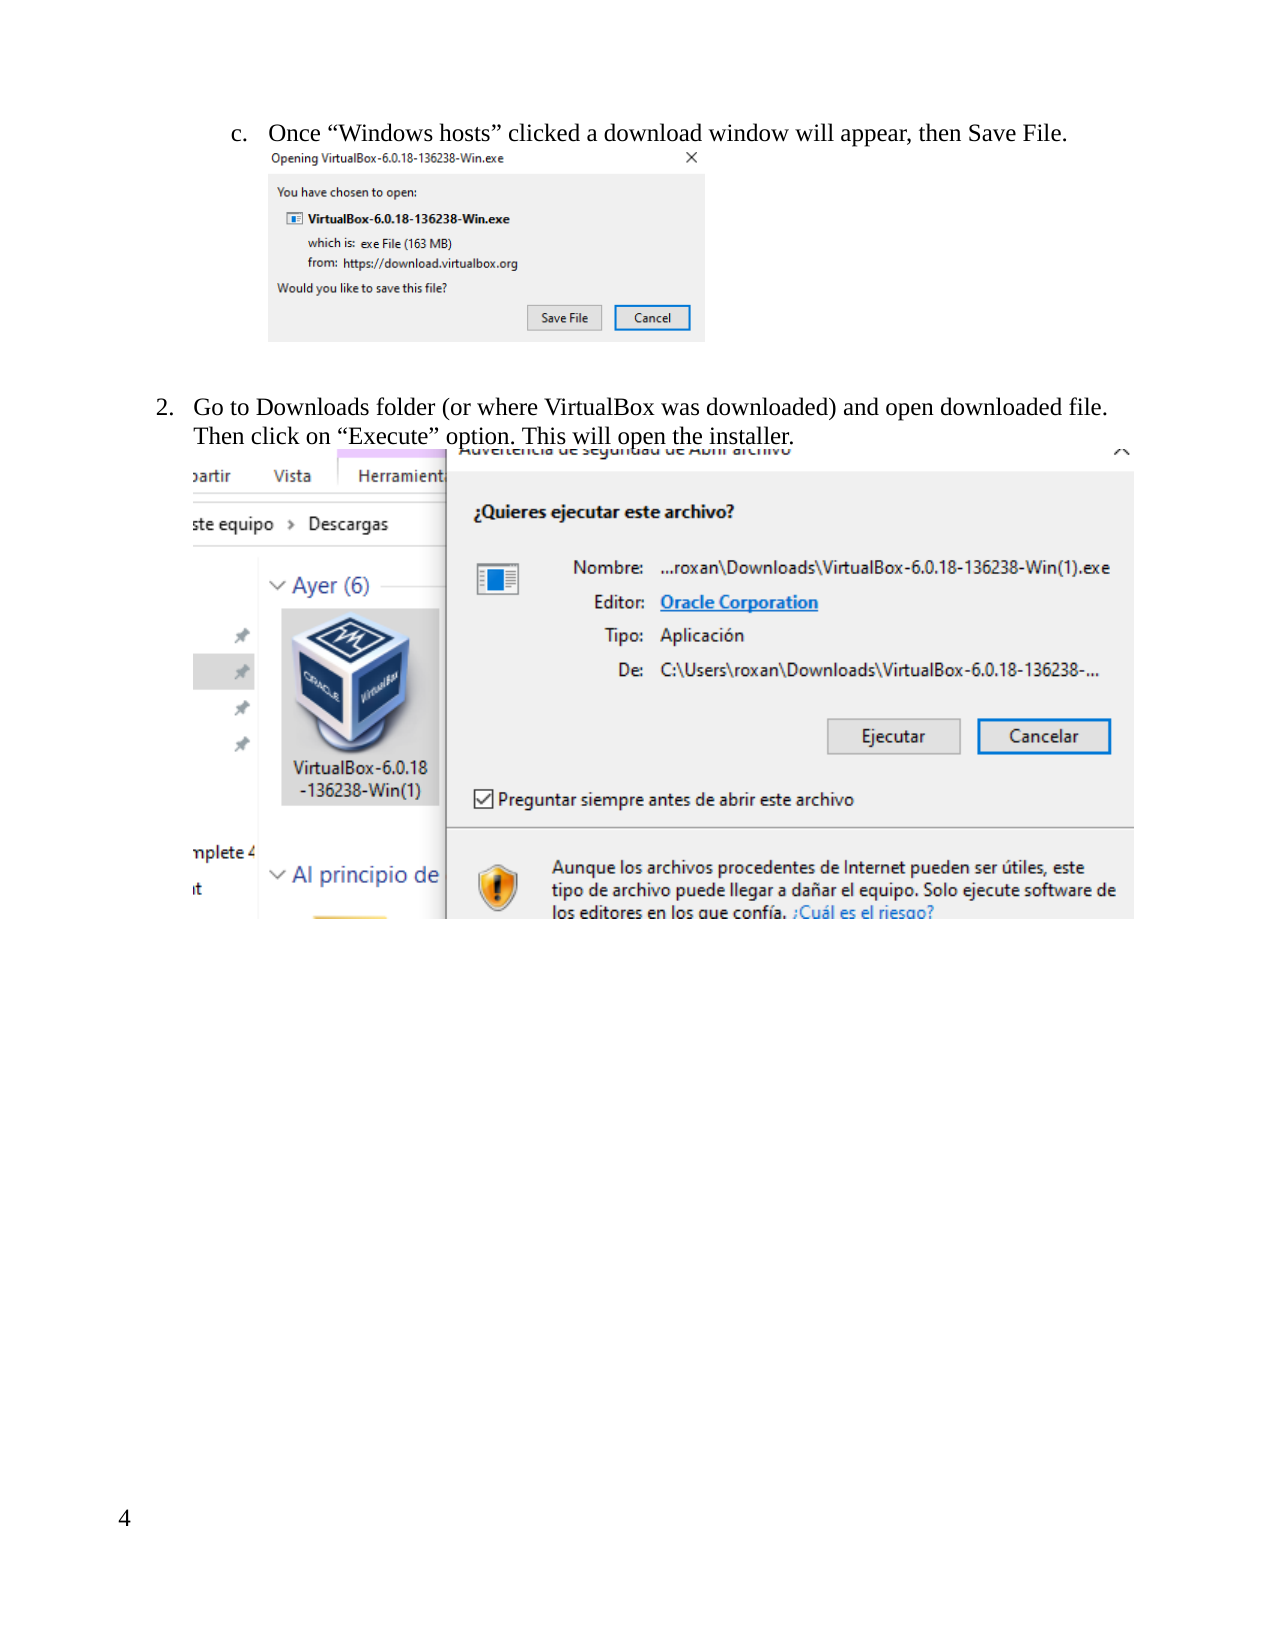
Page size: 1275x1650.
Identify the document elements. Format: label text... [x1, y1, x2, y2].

list Once “Windows hosts” clicked a download window will appear, then Save File. [231, 118, 1157, 146]
list Go to Downloads folder (or where VirtualBox was downloaded) and open downloaded file. Then click on “Execute” option. This will open the installer. [156, 392, 1157, 449]
picture [268, 146, 705, 342]
picture [193, 449, 1134, 919]
